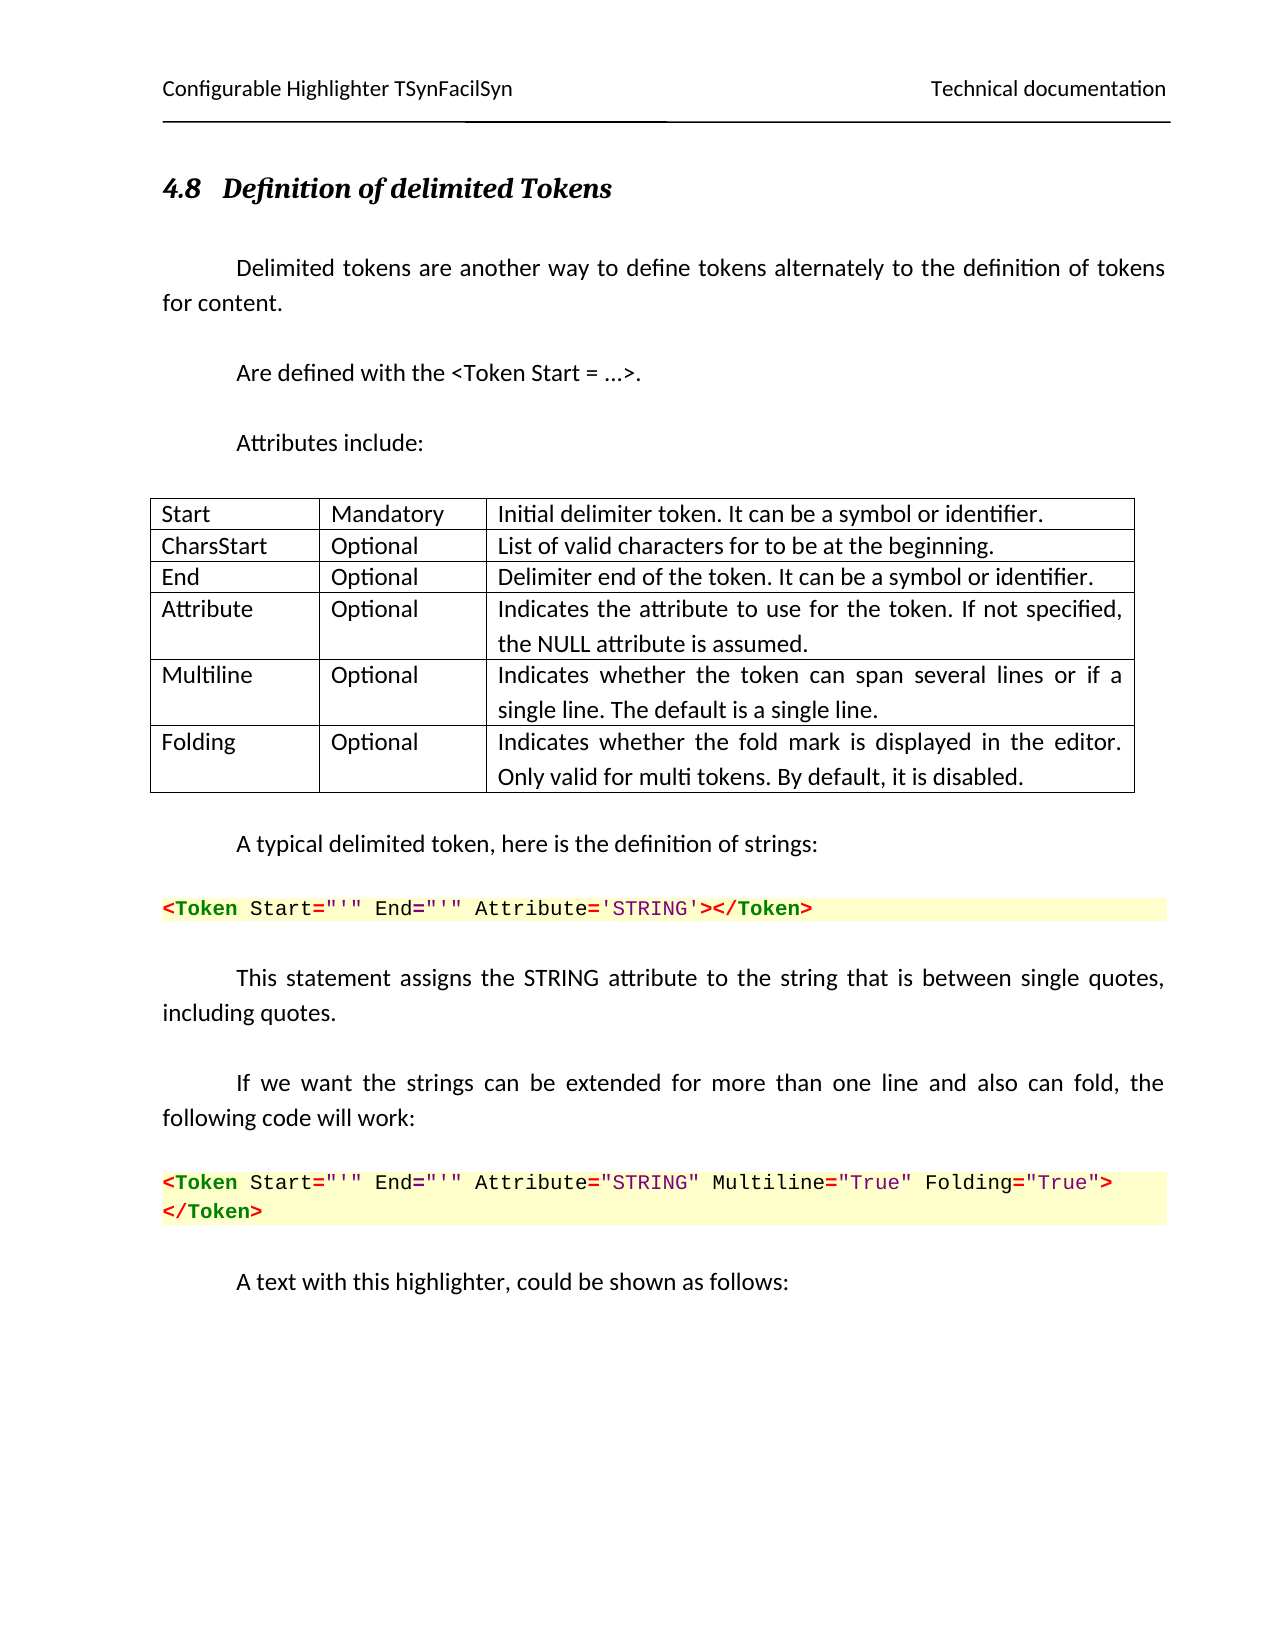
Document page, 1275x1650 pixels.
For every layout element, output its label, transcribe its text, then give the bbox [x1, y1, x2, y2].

table_header Start [151, 499, 319, 529]
text Delimited tokens are another way to define tokens alternately to the definition of tokens for content. [162, 252, 1167, 318]
text If we want the strings can be extended for more than one line and also can fold, the following code will work: [162, 1067, 1167, 1133]
table_cell Optional [320, 593, 486, 659]
text <Token Start="'" End="'" Attribute='STRING'></Token> [162, 898, 1167, 921]
table_cell Optional [320, 530, 486, 561]
text <Token Start="'" End="'" Attribute="STRING" Multiline="True" Folding="True"> [162, 1172, 1167, 1196]
table_cell Delimiter end of the token. It can be a symbol or identifier. [487, 562, 1134, 592]
table_cell Indicates the attribute to use for the token. If not specified, the NULL attribute is assumed. [487, 593, 1134, 659]
table_cell Optional [320, 562, 486, 592]
table_cell Optional [320, 660, 486, 725]
table_cell End [151, 562, 319, 592]
subtitle Definition of delimited Tokens [162, 173, 1167, 206]
table_cell Indicates whether the token can span several lines or if a single line. The default is a single line. [487, 660, 1134, 725]
table_cell Indicates whether the fold mark is displayed in the editor. Only valid for multi tokens. By default, it is disabled. [487, 726, 1134, 792]
table_cell CharsStart [151, 530, 319, 561]
text </Token> [162, 1201, 1167, 1225]
table_cell Attribute [151, 593, 319, 659]
table_header Initial delimiter token. It can be a symbol or identifier. [487, 499, 1134, 529]
text Are defined with the <Token Start = ...>. [162, 357, 1167, 388]
text A typical delimited token, here is the definition of strings: [162, 828, 1167, 858]
text Attributes include: [162, 427, 1167, 458]
table_cell Optional [320, 726, 486, 792]
table_cell Folding [151, 726, 319, 792]
table_header Mandatory [320, 499, 486, 529]
text This statement assigns the STRING attribute to the string that is between single quotes, including quotes. [162, 962, 1167, 1028]
text A text with this highlighter, could be shown as follows: [162, 1266, 1167, 1296]
table_cell Multiline [151, 660, 319, 725]
table_cell List of valid characters for to be at the beginning. [487, 530, 1134, 561]
